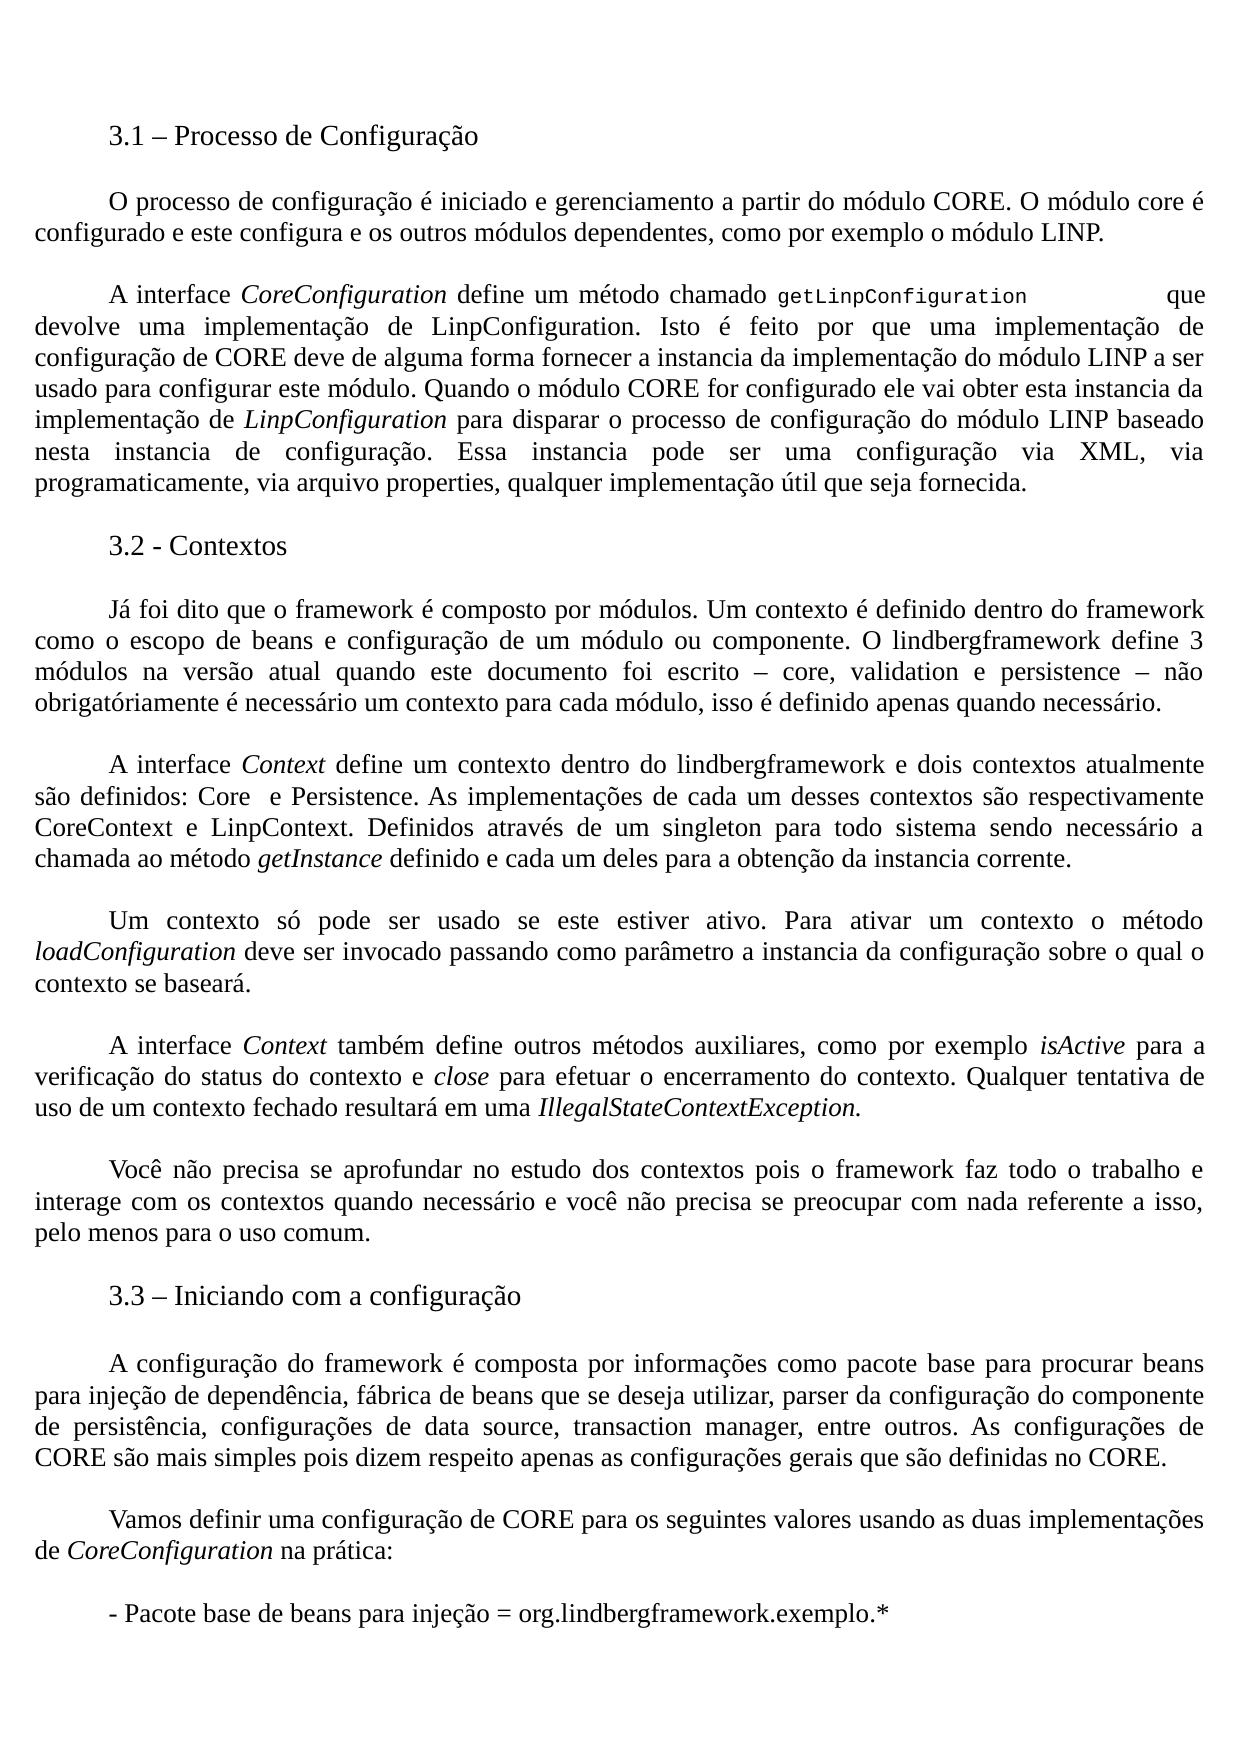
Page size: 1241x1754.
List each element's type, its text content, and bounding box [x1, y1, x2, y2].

text A interface Context também define outros métodos auxiliares, como por exemplo isActive para a verificação do status do contexto e close para efetuar o encerramento do contexto. Qualquer tentativa de uso de um contexto fechado resultará em uma IllegalStateContextException. [34, 1029, 1206, 1122]
text 3.2 - Contextos [34, 528, 1206, 562]
text Vamos definir uma configuração de CORE para os seguintes valores usando as duas implementações de CoreConfiguration na prática: [34, 1503, 1206, 1566]
text 3.3 – Iniciando com a configuração [34, 1278, 1206, 1312]
text Um contexto só pode ser usado se este estiver ativo. Para ativar um contexto o método loadConfiguration deve ser invocado passando como parâmetro a instancia da configuração sobre o qual o contexto se baseará. [34, 904, 1206, 998]
text A configuração do framework é composta por informações como pacote base para procurar beans para injeção de dependência, fábrica de beans que se deseja utilizar, parser da configuração do componente de persistência, configurações de data source, transaction manager, entre outros. As configurações de CORE são mais simples pois dizem respeito apenas as configurações gerais que são definidas no CORE. [34, 1345, 1206, 1472]
text 3.1 – Processo de Configuração [34, 118, 1206, 152]
text A interface Context define um contexto dentro do lindbergframework e dois contextos atualmente são definidos: Core e Persistence. As implementações de cada um desses contextos são respectivamente CoreContext e LinpContext. Definidos através de um singleton para todo sistema sendo necessário a chamada ao método getInstance definido e cada um deles para a obtenção da instancia corrente. [34, 749, 1206, 873]
text A interface CoreConfiguration define um método chamado getLinpConfiguration que devolve uma implementação de LinpConfiguration. Isto é feito por que uma implementação de configuração de CORE deve de alguma forma fornecer a instancia da implementação do módulo LINP a ser usado para configurar este módulo. Quando o módulo CORE for configurado ele vai obter esta instancia da implementação de LinpConfiguration para disparar o processo de configuração do módulo LINP baseado nesta instancia de configuração. Essa instancia pode ser uma configuração via XML, via programaticamente, via arquivo properties, qualquer implementação útil que seja fornecida. [34, 279, 1206, 497]
text Você não precisa se aprofundar no estudo dos contextos pois o framework faz todo o trabalho e interage com os contextos quando necessário e você não precisa se preocupar com nada referente a isso, pelo menos para o uso comum. [34, 1153, 1206, 1247]
text O processo de configuração é iniciado e gerenciamento a partir do módulo CORE. O módulo core é configurado e este configura e os outros módulos dependentes, como por exemplo o módulo LINP. [34, 185, 1206, 247]
text - Pacote base de beans para injeção = org.lindbergframework.exemplo.* [34, 1597, 1206, 1628]
text Já foi dito que o framework é composto por módulos. Um contexto é definido dentro do framework como o escopo de beans e configuração de um módulo ou componente. O lindbergframework define 3 módulos na versão atual quando este documento foi escrito – core, validation e persistence – não obrigatóriamente é necessário um contexto para cada módulo, isso é definido apenas quando necessário. [34, 593, 1206, 717]
